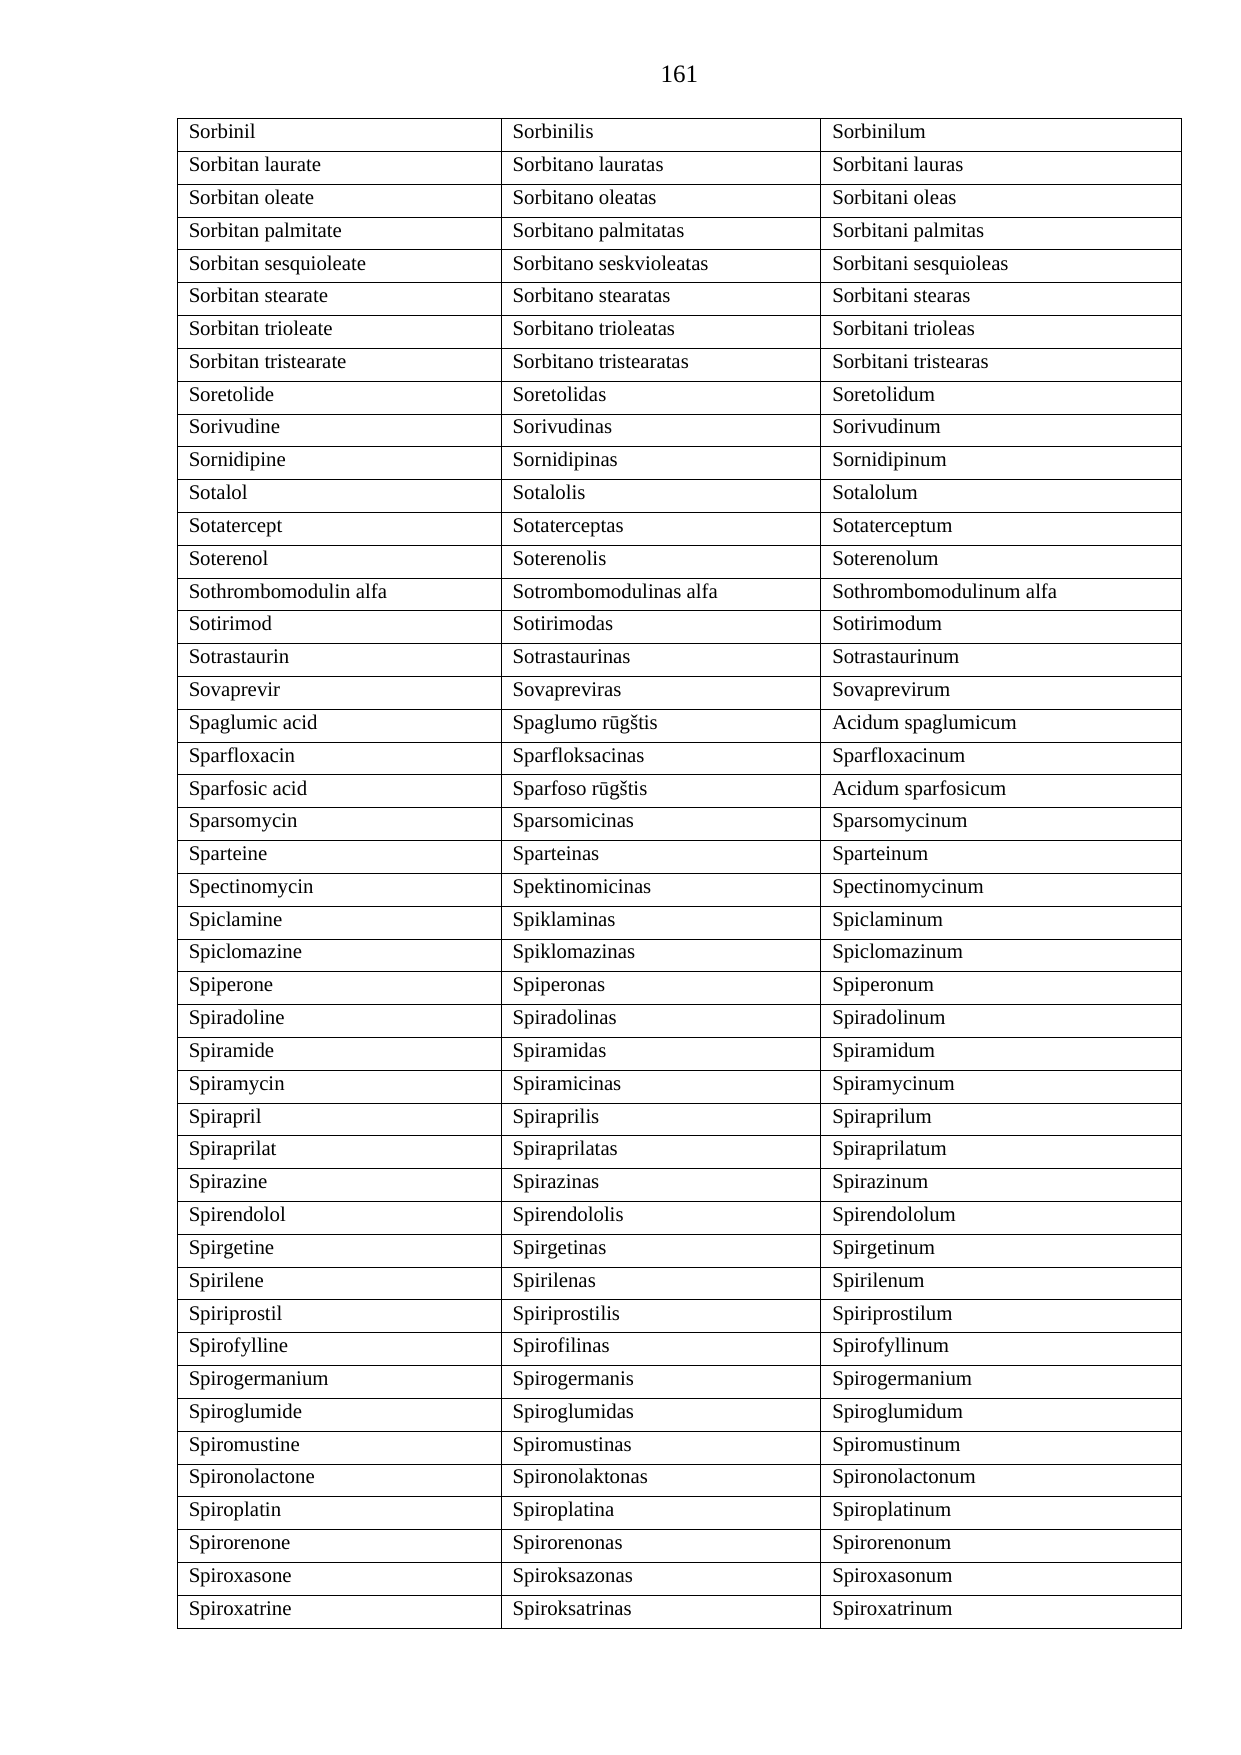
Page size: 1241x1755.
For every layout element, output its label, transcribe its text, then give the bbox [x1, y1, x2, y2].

table_cell Spiromustinas [502, 1432, 820, 1463]
table_cell Spiclomazinum [821, 940, 1181, 971]
table_cell Sotalolis [502, 480, 820, 512]
table_cell Spironolactone [178, 1465, 501, 1496]
table_cell Spiroplatina [502, 1497, 820, 1529]
table_cell Spiramide [178, 1038, 501, 1070]
table_cell Sorbitan stearate [178, 283, 501, 315]
table_cell Sorbinilis [502, 119, 820, 151]
table_cell Spiroksazonas [502, 1563, 820, 1595]
table_cell Spiradolinum [821, 1005, 1181, 1037]
table_cell Spaglumo rūgštis [502, 710, 820, 742]
table_cell Sorbitani tristearas [821, 349, 1181, 381]
table_cell Sorbinilum [821, 119, 1181, 151]
table_cell Sorbitani sesquioleas [821, 250, 1181, 282]
table_cell Spirofylline [178, 1333, 501, 1365]
table_cell Sotalolum [821, 480, 1181, 512]
table_cell Sorbitano lauratas [502, 152, 820, 184]
table_cell Spirazinas [502, 1169, 820, 1201]
table_cell Spaglumic acid [178, 710, 501, 742]
table_cell Spiriprostilum [821, 1300, 1181, 1332]
table_cell Spiroxasonum [821, 1563, 1181, 1595]
table_cell Spiradoline [178, 1005, 501, 1037]
table_cell Sorivudine [178, 415, 501, 446]
table_cell Spiradolinas [502, 1005, 820, 1037]
table_cell Spirendololum [821, 1202, 1181, 1234]
table_cell Spectinomycin [178, 874, 501, 906]
table_cell Spiramidum [821, 1038, 1181, 1070]
table_cell Spiroksatrinas [502, 1596, 820, 1627]
table_cell Spirofilinas [502, 1333, 820, 1365]
table_cell Spironolactonum [821, 1465, 1181, 1496]
table_cell Sparsomicinas [502, 808, 820, 840]
table_cell Spiraprilat [178, 1136, 501, 1168]
table_cell Spiramycinum [821, 1071, 1181, 1102]
table_cell Sotaterceptum [821, 513, 1181, 545]
table_cell Spiclamine [178, 907, 501, 938]
table_cell Sornidipinas [502, 447, 820, 479]
table_cell Spiroglumidas [502, 1399, 820, 1431]
table_cell Soterenolis [502, 546, 820, 577]
table_cell Sorbitano palmitatas [502, 218, 820, 249]
table_cell Spiroglumide [178, 1399, 501, 1431]
table_cell Sothrombomodulin alfa [178, 579, 501, 610]
table_cell Sorbitani oleas [821, 185, 1181, 217]
table_cell Spiraprilatas [502, 1136, 820, 1168]
table_cell Spiclomazine [178, 940, 501, 971]
table_cell Sorbitan oleate [178, 185, 501, 217]
table_cell Sorbitano oleatas [502, 185, 820, 217]
table_cell Spirilenum [821, 1268, 1181, 1299]
table_cell Sparteinum [821, 841, 1181, 873]
table_cell Sorbitani stearas [821, 283, 1181, 315]
table_cell Spirgetinas [502, 1235, 820, 1267]
table_cell Soretolidas [502, 382, 820, 413]
table_cell Sorbitano trioleatas [502, 316, 820, 348]
table_cell Sparsomycinum [821, 808, 1181, 840]
table_cell Spirorenonum [821, 1530, 1181, 1562]
table_cell Spiroplatin [178, 1497, 501, 1529]
table_cell Sotrastaurin [178, 644, 501, 676]
table_cell Soterenolum [821, 546, 1181, 577]
table_cell Acidum sparfosicum [821, 775, 1181, 807]
table_cell Spirorenone [178, 1530, 501, 1562]
table_cell Spiraprilum [821, 1104, 1181, 1135]
table_cell Sotrastaurinas [502, 644, 820, 676]
table_cell Spiroxatrine [178, 1596, 501, 1627]
table_cell Sorbitan tristearate [178, 349, 501, 381]
table_cell Sovaprevirum [821, 677, 1181, 709]
table_cell Sparteinas [502, 841, 820, 873]
table_cell Sotalol [178, 480, 501, 512]
table_cell Spironolaktonas [502, 1465, 820, 1496]
table_cell Sparteine [178, 841, 501, 873]
table_cell Spiromustinum [821, 1432, 1181, 1463]
table_cell Spirazinum [821, 1169, 1181, 1201]
table_cell Spirgetine [178, 1235, 501, 1267]
table_cell Sparfosic acid [178, 775, 501, 807]
table_cell Spirofyllinum [821, 1333, 1181, 1365]
table_cell Spirilenas [502, 1268, 820, 1299]
table_cell Spektinomicinas [502, 874, 820, 906]
table_cell Spiramidas [502, 1038, 820, 1070]
table_cell Spiriprostilis [502, 1300, 820, 1332]
table_cell Spiromustine [178, 1432, 501, 1463]
table_cell Spiklomazinas [502, 940, 820, 971]
table_cell Spiclaminum [821, 907, 1181, 938]
table_cell Sotatercept [178, 513, 501, 545]
table_cell Sorivudinum [821, 415, 1181, 446]
table_cell Spiroglumidum [821, 1399, 1181, 1431]
table_cell Sorbitan sesquioleate [178, 250, 501, 282]
table_cell Sorbitan trioleate [178, 316, 501, 348]
table_cell Sorbitano tristearatas [502, 349, 820, 381]
table_cell Sorbitani palmitas [821, 218, 1181, 249]
table_cell Sotaterceptas [502, 513, 820, 545]
table_cell Spirazine [178, 1169, 501, 1201]
table_cell Soretolidum [821, 382, 1181, 413]
table_cell Sovaprevir [178, 677, 501, 709]
table_cell Acidum spaglumicum [821, 710, 1181, 742]
table_cell Sorbitano seskvioleatas [502, 250, 820, 282]
table_cell Sorbitan palmitate [178, 218, 501, 249]
table_cell Sotirimod [178, 611, 501, 643]
table_cell Spiperonum [821, 972, 1181, 1004]
table_cell Spiperone [178, 972, 501, 1004]
table_cell Spiraprilis [502, 1104, 820, 1135]
table_cell Spirilene [178, 1268, 501, 1299]
table_cell Sparfoso rūgštis [502, 775, 820, 807]
table_cell Spirendolol [178, 1202, 501, 1234]
table_cell Spirogermanium [178, 1366, 501, 1398]
table_cell Spiriprostil [178, 1300, 501, 1332]
table_cell Spiroxatrinum [821, 1596, 1181, 1627]
table_cell Spirogermanium [821, 1366, 1181, 1398]
table_cell Sorbitani trioleas [821, 316, 1181, 348]
table_cell Sparsomycin [178, 808, 501, 840]
table_cell Sparfloxacinum [821, 743, 1181, 774]
table_cell Sotrastaurinum [821, 644, 1181, 676]
table_cell Sornidipine [178, 447, 501, 479]
table_cell Spectinomycinum [821, 874, 1181, 906]
table_cell Sorbitani lauras [821, 152, 1181, 184]
table_cell Sparfloksacinas [502, 743, 820, 774]
table_cell Sotirimodum [821, 611, 1181, 643]
table_cell Soterenol [178, 546, 501, 577]
table_cell Sothrombomodulinum alfa [821, 579, 1181, 610]
table_cell Soretolide [178, 382, 501, 413]
table_cell Spiramicinas [502, 1071, 820, 1102]
table_cell Spirogermanis [502, 1366, 820, 1398]
table_cell Sovapreviras [502, 677, 820, 709]
table_cell Sornidipinum [821, 447, 1181, 479]
table_cell Spiraprilatum [821, 1136, 1181, 1168]
table_cell Spirorenonas [502, 1530, 820, 1562]
table_cell Spirapril [178, 1104, 501, 1135]
table_cell Sorivudinas [502, 415, 820, 446]
table_cell Spirendololis [502, 1202, 820, 1234]
table_cell Sorbitan laurate [178, 152, 501, 184]
table_cell Sotrombomodulinas alfa [502, 579, 820, 610]
table_cell Spiroxasone [178, 1563, 501, 1595]
table_cell Spiklaminas [502, 907, 820, 938]
table_cell Sorbinil [178, 119, 501, 151]
table_cell Spiramycin [178, 1071, 501, 1102]
table_cell Spiperonas [502, 972, 820, 1004]
table_cell Spirgetinum [821, 1235, 1181, 1267]
table_cell Sorbitano stearatas [502, 283, 820, 315]
table_cell Sparfloxacin [178, 743, 501, 774]
table_cell Sotirimodas [502, 611, 820, 643]
table_cell Spiroplatinum [821, 1497, 1181, 1529]
